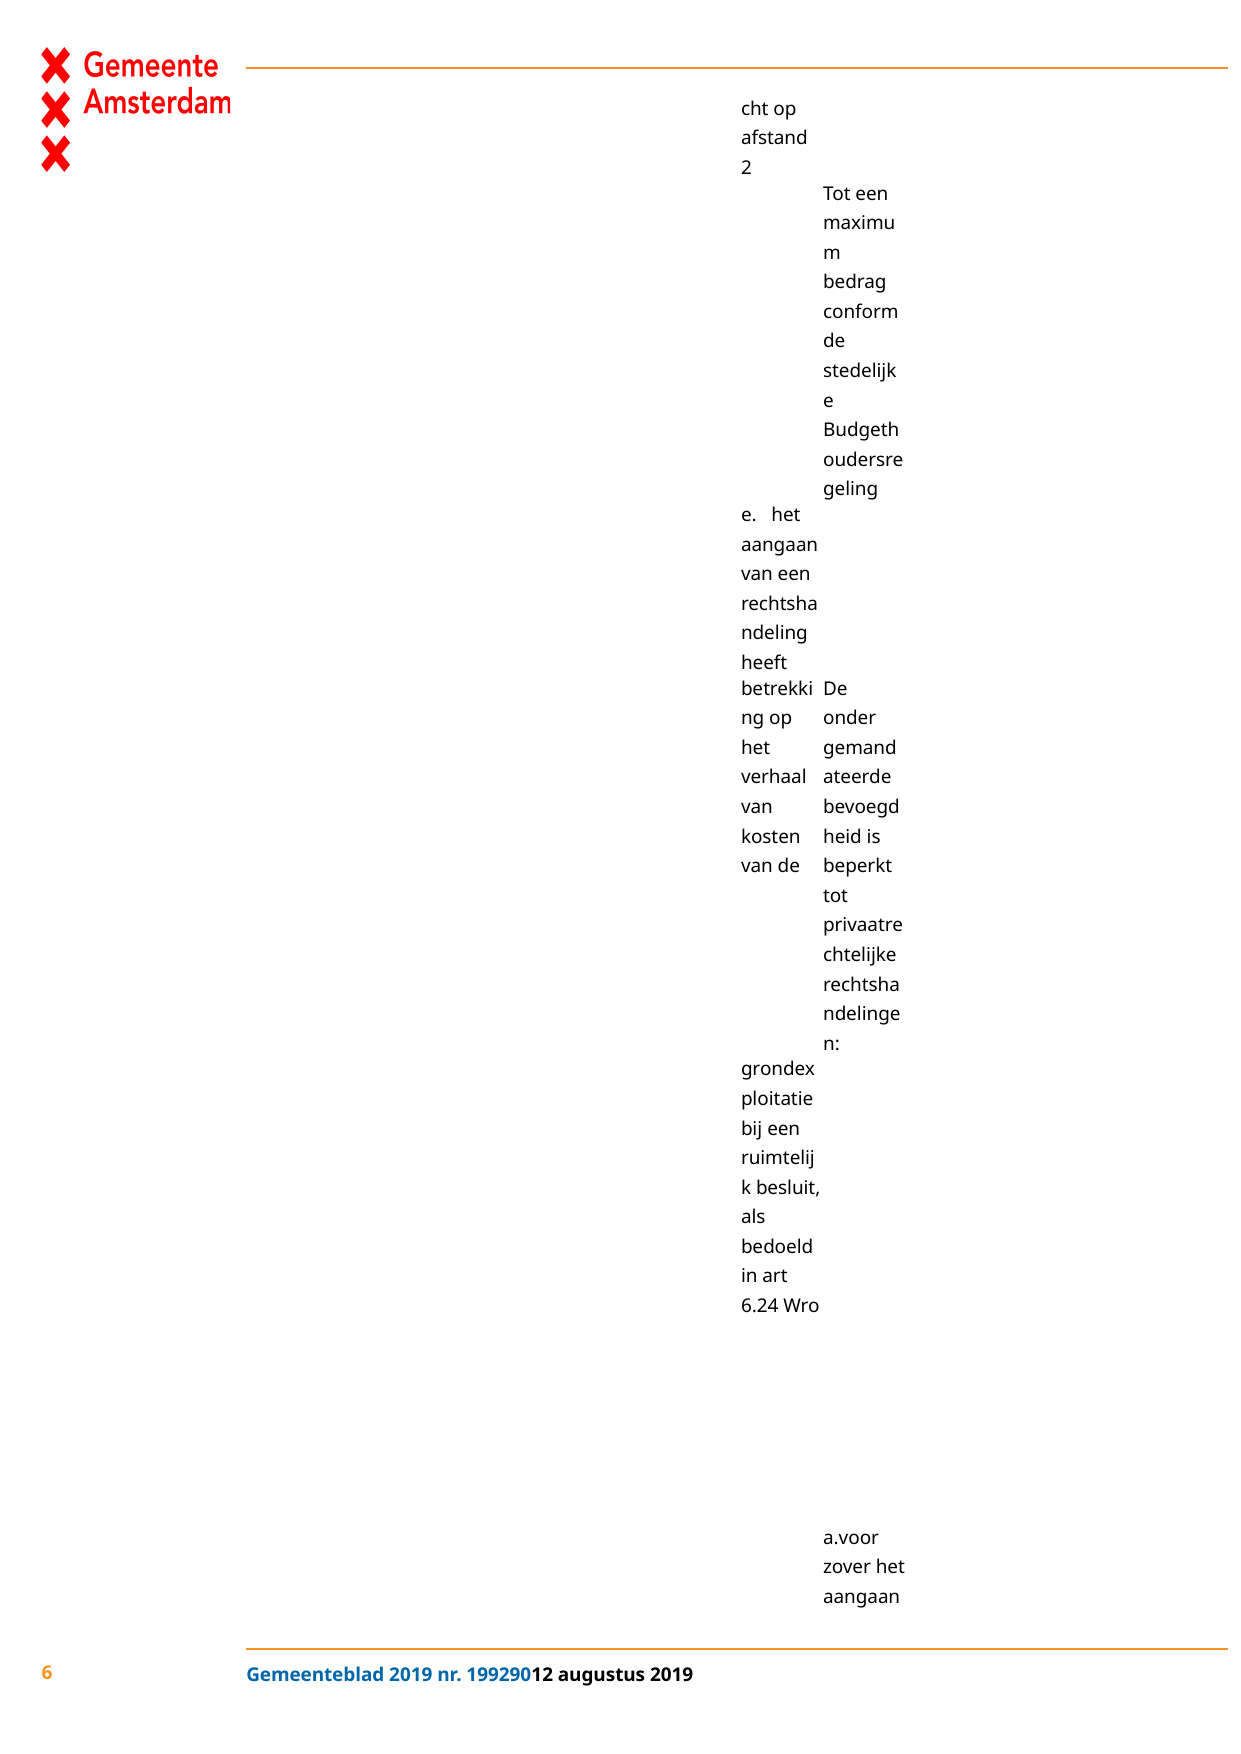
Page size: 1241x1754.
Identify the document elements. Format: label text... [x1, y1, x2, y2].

table_cell [987, 675, 1069, 1056]
table_cell [987, 1318, 1069, 1344]
table_cell [248, 1447, 330, 1472]
table_cell [330, 1447, 412, 1472]
table_cell [741, 180, 823, 501]
table_cell grondexploitatie bij een ruimtelijk besluit, als bedoeld in art 6.24 Wro [741, 1056, 823, 1318]
table_cell [1069, 1447, 1152, 1472]
table_cell [330, 501, 412, 675]
table_cell [987, 1056, 1069, 1318]
table_cell [659, 1498, 741, 1524]
table_cell [412, 1344, 494, 1369]
table_cell [823, 1447, 905, 1472]
table_cell [330, 1421, 412, 1447]
table_cell [412, 1056, 494, 1318]
table_cell [577, 180, 659, 501]
table_cell [330, 1473, 412, 1498]
table_cell [330, 1498, 412, 1524]
table_cell [494, 1473, 577, 1498]
table_cell [905, 1370, 987, 1395]
table_cell [412, 1370, 494, 1395]
table_cell [659, 180, 741, 501]
table_cell [412, 95, 494, 180]
table_cell [412, 1318, 494, 1344]
table_cell [248, 501, 330, 675]
table_cell [659, 501, 741, 675]
table_cell [741, 1318, 823, 1344]
table_cell [248, 1498, 330, 1524]
table_cell [330, 675, 412, 1056]
table_cell [1069, 1344, 1152, 1369]
table_cell [1069, 1421, 1152, 1447]
table_cell [905, 1421, 987, 1447]
table_cell [577, 1056, 659, 1318]
table_cell [412, 180, 494, 501]
picture [41, 47, 231, 172]
table_cell [1069, 1318, 1152, 1344]
table_cell [1069, 1370, 1152, 1395]
table_cell [330, 1395, 412, 1421]
table_cell [659, 1421, 741, 1447]
table_cell [987, 1370, 1069, 1395]
table_cell [905, 1498, 987, 1524]
table_cell [741, 1370, 823, 1395]
table_cell [494, 675, 577, 1056]
table_cell [412, 1421, 494, 1447]
table_cell [494, 1498, 577, 1524]
table_cell [659, 1318, 741, 1344]
table_cell [248, 95, 330, 180]
table_cell [494, 1056, 577, 1318]
table_cell [248, 675, 330, 1056]
table_cell [412, 1498, 494, 1524]
table_cell [1069, 1473, 1152, 1498]
table_cell betrekking op het verhaal van kosten van de [741, 675, 823, 1056]
table_cell [987, 1421, 1069, 1447]
table_cell [494, 95, 577, 180]
table_cell [577, 1370, 659, 1395]
table_cell [987, 1498, 1069, 1524]
table_cell [494, 1370, 577, 1395]
table_cell [1069, 95, 1152, 180]
table_cell [823, 95, 905, 180]
table_cell [248, 1395, 330, 1421]
table_cell [987, 180, 1069, 501]
table_cell [1069, 1498, 1152, 1524]
table_cell [248, 1056, 330, 1318]
table_cell [905, 1056, 987, 1318]
table_cell [330, 1344, 412, 1369]
table_cell [1069, 180, 1152, 501]
table_cell e. het aangaan van een rechtshandeling heeft [741, 501, 823, 675]
table_cell [577, 1318, 659, 1344]
table_cell [577, 501, 659, 675]
table_cell [248, 1370, 330, 1395]
table_cell [823, 1395, 905, 1421]
table_cell [659, 1056, 741, 1318]
table_cell [1069, 1056, 1152, 1318]
table_cell cht op afstand 2 [741, 95, 823, 180]
table_cell [905, 1344, 987, 1369]
table_cell [741, 1473, 823, 1498]
table_cell [823, 1318, 905, 1344]
table_cell [412, 1395, 494, 1421]
table_cell [1069, 501, 1152, 675]
table_cell [905, 675, 987, 1056]
table_cell [248, 1524, 330, 1609]
table_cell [248, 1421, 330, 1447]
table_cell [823, 501, 905, 675]
table_cell [987, 501, 1069, 675]
table_cell [659, 1395, 741, 1421]
table_cell [741, 1447, 823, 1472]
table_cell [823, 1056, 905, 1318]
table_cell [494, 1344, 577, 1369]
table_cell [330, 1370, 412, 1395]
table_cell [987, 1524, 1069, 1609]
table_cell [823, 1473, 905, 1498]
table_cell [577, 1344, 659, 1369]
table_cell [412, 675, 494, 1056]
table_cell a.voor zover het aangaan [823, 1524, 905, 1609]
table_cell [494, 180, 577, 501]
table_cell [494, 1447, 577, 1472]
table_cell [905, 1447, 987, 1472]
table_cell [659, 1370, 741, 1395]
table_cell [987, 95, 1069, 180]
table_cell [741, 1395, 823, 1421]
table_cell [330, 1056, 412, 1318]
table_cell [330, 95, 412, 180]
table_cell [823, 1421, 905, 1447]
table_cell [494, 1524, 577, 1609]
table_cell Tot een maximum bedrag conform de stedelijke Budgethoudersregeling [823, 180, 905, 501]
table_cell [1069, 675, 1152, 1056]
table_cell [494, 501, 577, 675]
table_cell [905, 1318, 987, 1344]
table_cell [494, 1318, 577, 1344]
table_cell [659, 1447, 741, 1472]
table_cell [412, 1473, 494, 1498]
table_cell [659, 1473, 741, 1498]
table_cell [905, 1473, 987, 1498]
table_cell [823, 1370, 905, 1395]
table_cell [248, 1344, 330, 1369]
table_cell [741, 1498, 823, 1524]
table_cell [659, 1344, 741, 1369]
table_cell [823, 1498, 905, 1524]
table_cell [659, 675, 741, 1056]
table_cell [905, 501, 987, 675]
table_cell [330, 1318, 412, 1344]
table_cell [577, 1524, 659, 1609]
table_cell [905, 1524, 987, 1609]
table_cell [248, 1318, 330, 1344]
table_cell [823, 1344, 905, 1369]
table_cell [494, 1395, 577, 1421]
table_cell De onder gemandateerde bevoegdheid is beperkt tot privaatrechtelijke rechtshandelingen: [823, 675, 905, 1056]
table_cell [1069, 1524, 1152, 1609]
table_cell [741, 1524, 823, 1609]
table_cell [741, 1344, 823, 1369]
table_cell [577, 1473, 659, 1498]
table_cell [987, 1344, 1069, 1369]
table_cell [248, 180, 330, 501]
table_cell [330, 180, 412, 501]
table_cell [987, 1395, 1069, 1421]
table_cell [987, 1473, 1069, 1498]
table_cell [741, 1421, 823, 1447]
table_cell [577, 95, 659, 180]
table_cell [577, 1395, 659, 1421]
table_cell [1069, 1395, 1152, 1421]
table_cell [577, 1421, 659, 1447]
table_cell [905, 1395, 987, 1421]
table_cell [412, 501, 494, 675]
table_cell [577, 1498, 659, 1524]
table_cell [659, 95, 741, 180]
table_cell [248, 1473, 330, 1498]
table_cell [987, 1447, 1069, 1472]
table_cell [330, 1524, 412, 1609]
table_cell [412, 1447, 494, 1472]
table_cell [577, 1447, 659, 1472]
table_cell [905, 180, 987, 501]
table_cell [412, 1524, 494, 1609]
table_cell [905, 95, 987, 180]
table_cell [659, 1524, 741, 1609]
table_cell [494, 1421, 577, 1447]
table_cell [577, 675, 659, 1056]
